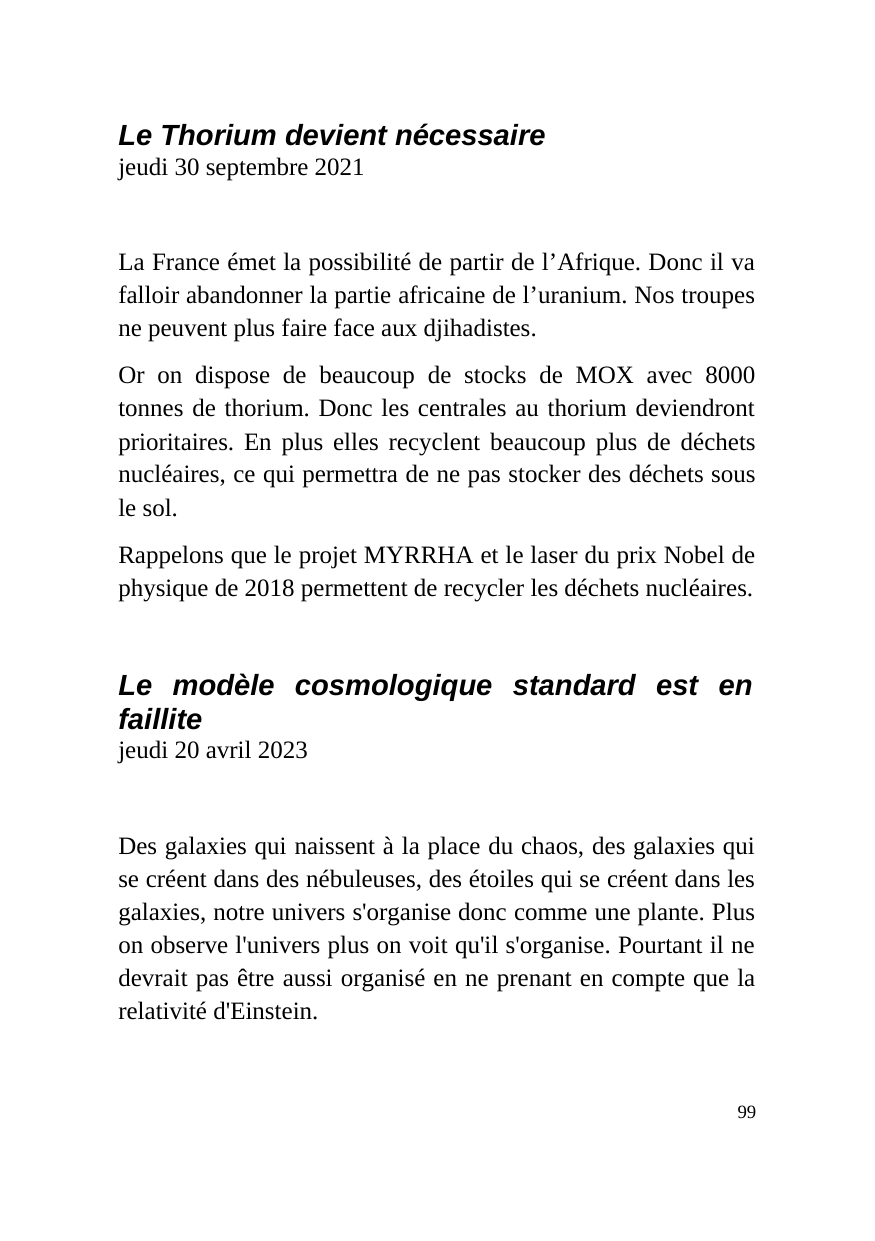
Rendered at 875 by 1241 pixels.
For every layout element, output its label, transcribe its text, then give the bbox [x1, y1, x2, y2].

text La France émet la possibilité de partir de l’Afrique. Donc il va falloir abandonner la partie africaine de l’uranium. Nos troupes ne peuvent plus faire face aux djihadistes. [118, 247, 756, 342]
text jeudi 20 avril 2023 [118, 736, 756, 764]
text Or on dispose de beaucoup de stocks de MOX avec 8000 tonnes de thorium. Donc les centrales au thorium deviendront prioritaires. En plus elles recyclent beaucoup plus de déchets nucléaires, ce qui permettra de ne pas stocker des déchets sous le sol. [118, 361, 756, 521]
subtitle Le modèle cosmologique standard est en faillite [118, 668, 756, 736]
subtitle Le Thorium devient nécessaire [118, 118, 756, 152]
text Des galaxies qui naissent à la place du chaos, des galaxies qui se créent dans des nébuleuses, des étoiles qui se créent dans les galaxies, notre univers s'organise donc comme une plante. Plus on observe l'univers plus on voit qu'il s'organise. Pourtant il ne devrait pas être aussi organisé en ne prenant en compte que la relativité d'Einstein. [118, 831, 756, 1024]
text jeudi 30 septembre 2021 [118, 152, 756, 180]
text Rappelons que le projet MYRRHA et le laser du prix Nobel de physique de 2018 permettent de recycler les déchets nucléaires. [118, 540, 756, 602]
